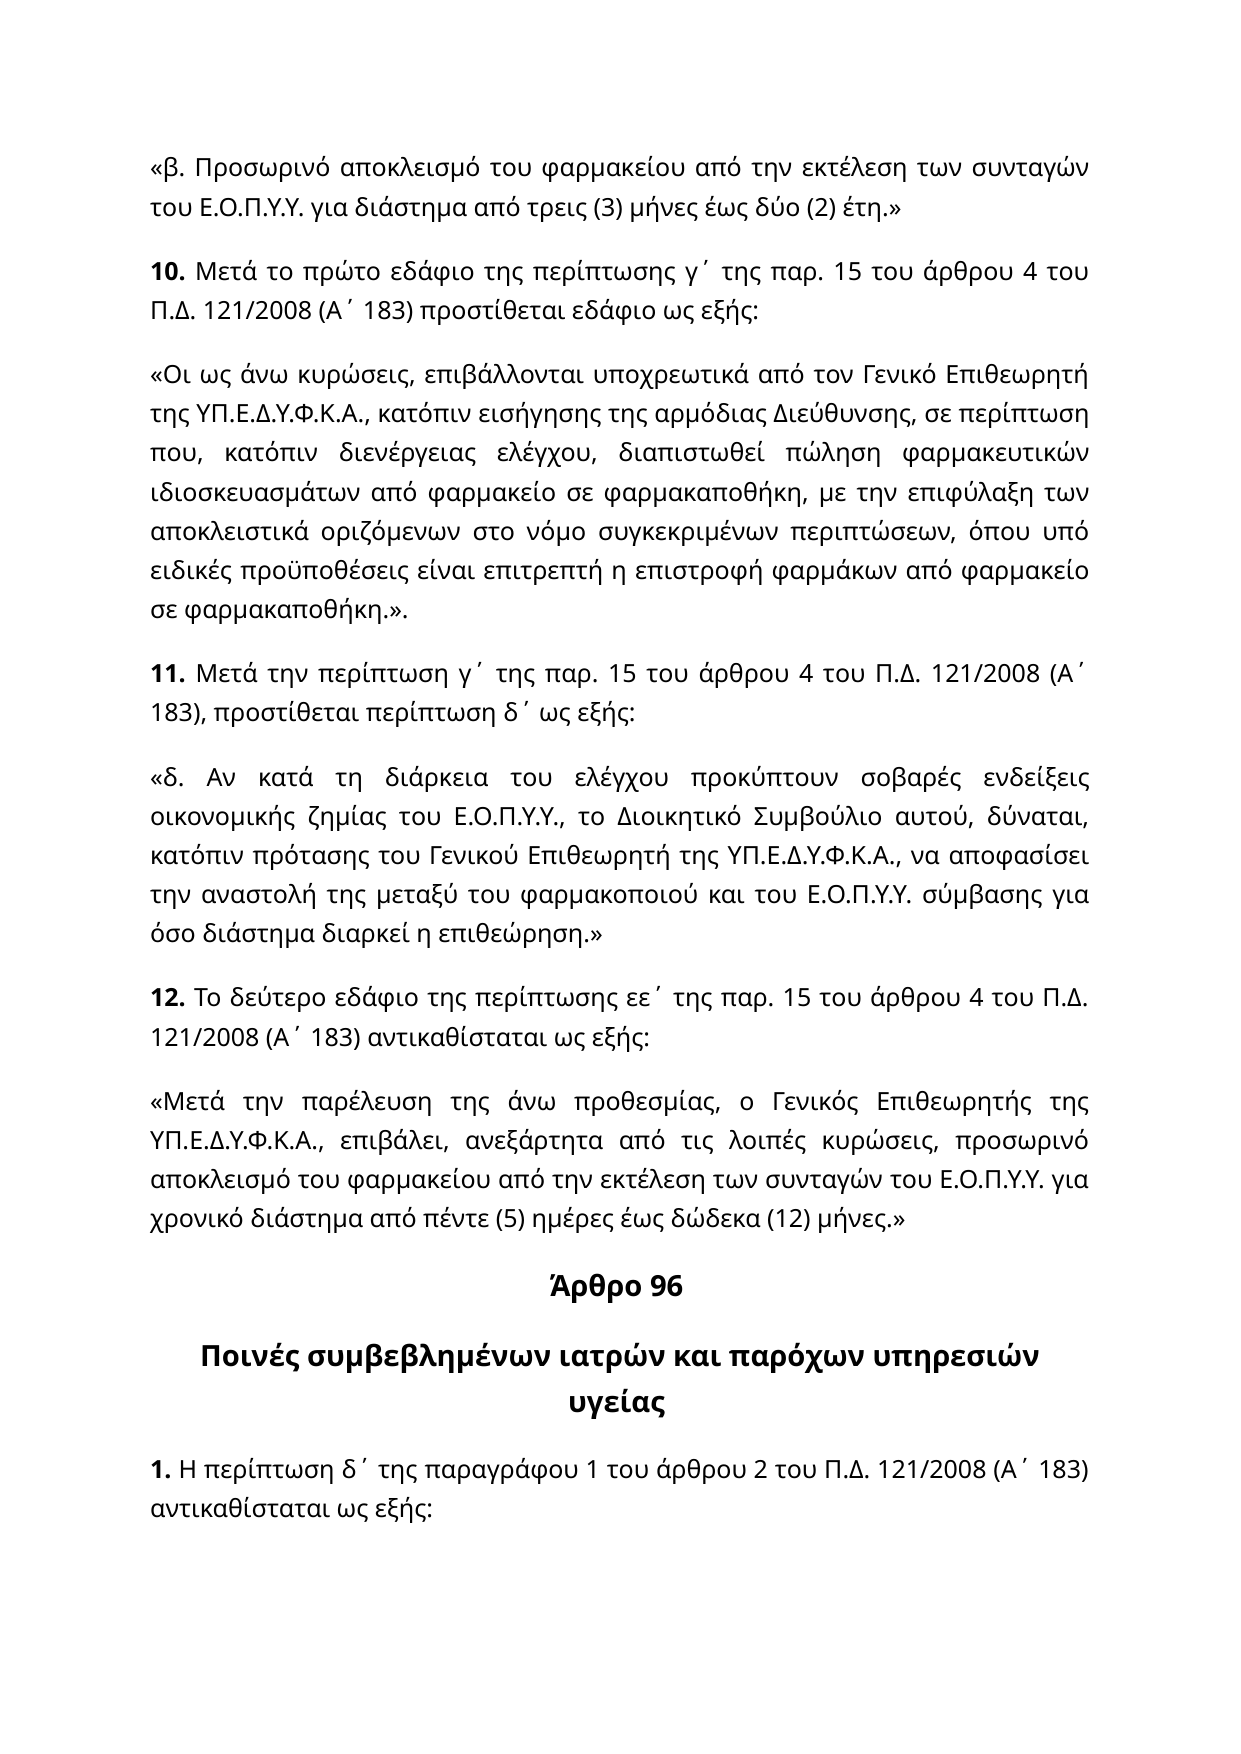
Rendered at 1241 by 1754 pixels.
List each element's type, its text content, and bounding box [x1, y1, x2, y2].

subtitle Ποινές συμβεβλημένων ιατρών και παρόχων υπηρεσιών υγείας [150, 1336, 1090, 1421]
text «Μετά την παρέλευση της άνω προθεσμίας, ο Γενικός Επιθεωρητής της ΥΠ.Ε.Δ.Υ.Φ.Κ.Α., επιβάλει, ανεξάρτητα από τις λοιπές κυρώσεις, προσωρινό αποκλεισμό του φαρμακείου από την εκτέλεση των συνταγών του Ε.Ο.Π.Υ.Υ. για χρονικό διάστημα από πέντε (5) ημέρες έως δώδεκα (12) μήνες.» [150, 1083, 1090, 1235]
text 11. Μετά την περίπτωση γ΄ της παρ. 15 του άρθρου 4 του Π.Δ. 121/2008 (Α΄ 183), προστίθεται περίπτωση δ΄ ως εξής: [150, 656, 1090, 729]
text 12. Το δεύτερο εδάφιο της περίπτωσης εε΄ της παρ. 15 του άρθρου 4 του Π.Δ. 121/2008 (Α΄ 183) αντικαθίσταται ως εξής: [150, 980, 1090, 1053]
text 10. Μετά το πρώτο εδάφιο της περίπτωσης γ΄ της παρ. 15 του άρθρου 4 του Π.Δ. 121/2008 (Α΄ 183) προστίθεται εδάφιο ως εξής: [150, 253, 1090, 327]
subtitle Άρθρο 96 [150, 1265, 1090, 1305]
text «Οι ως άνω κυρώσεις, επιβάλλονται υποχρεωτικά από τον Γενικό Επιθεωρητή της ΥΠ.Ε.Δ.Υ.Φ.Κ.Α., κατόπιν εισήγησης της αρμόδιας Διεύθυνσης, σε περίπτωση που, κατόπιν διενέργειας ελέγχου, διαπιστωθεί πώληση φαρμακευτικών ιδιοσκευασμάτων από φαρμακείο σε φαρμακαποθήκη, με την επιφύλαξη των αποκλειστικά οριζόμενων στο νόμο συγκεκριμένων περιπτώσεων, όπου υπό ειδικές προϋποθέσεις είναι επιτρεπτή η επιστροφή φαρμάκων από φαρμακείο σε φαρμακαποθήκη.». [150, 357, 1090, 626]
text «δ. Αν κατά τη διάρκεια του ελέγχου προκύπτουν σοβαρές ενδείξεις οικονομικής ζημίας του Ε.Ο.Π.Υ.Υ., το Διοικητικό Συμβούλιο αυτού, δύναται, κατόπιν πρότασης του Γενικού Επιθεωρητή της ΥΠ.Ε.Δ.Υ.Φ.Κ.Α., να αποφασίσει την αναστολή της μεταξύ του φαρμακοποιού και του Ε.Ο.Π.Υ.Υ. σύμβασης για όσο διάστημα διαρκεί η επιθεώρηση.» [150, 759, 1090, 950]
text «β. Προσωρινό αποκλεισμό του φαρμακείου από την εκτέλεση των συνταγών του Ε.Ο.Π.Υ.Υ. για διάστημα από τρεις (3) μήνες έως δύο (2) έτη.» [150, 150, 1090, 223]
text 1. Η περίπτωση δ΄ της παραγράφου 1 του άρθρου 2 του Π.Δ. 121/2008 (Α΄ 183) αντικαθίσταται ως εξής: [150, 1452, 1090, 1525]
